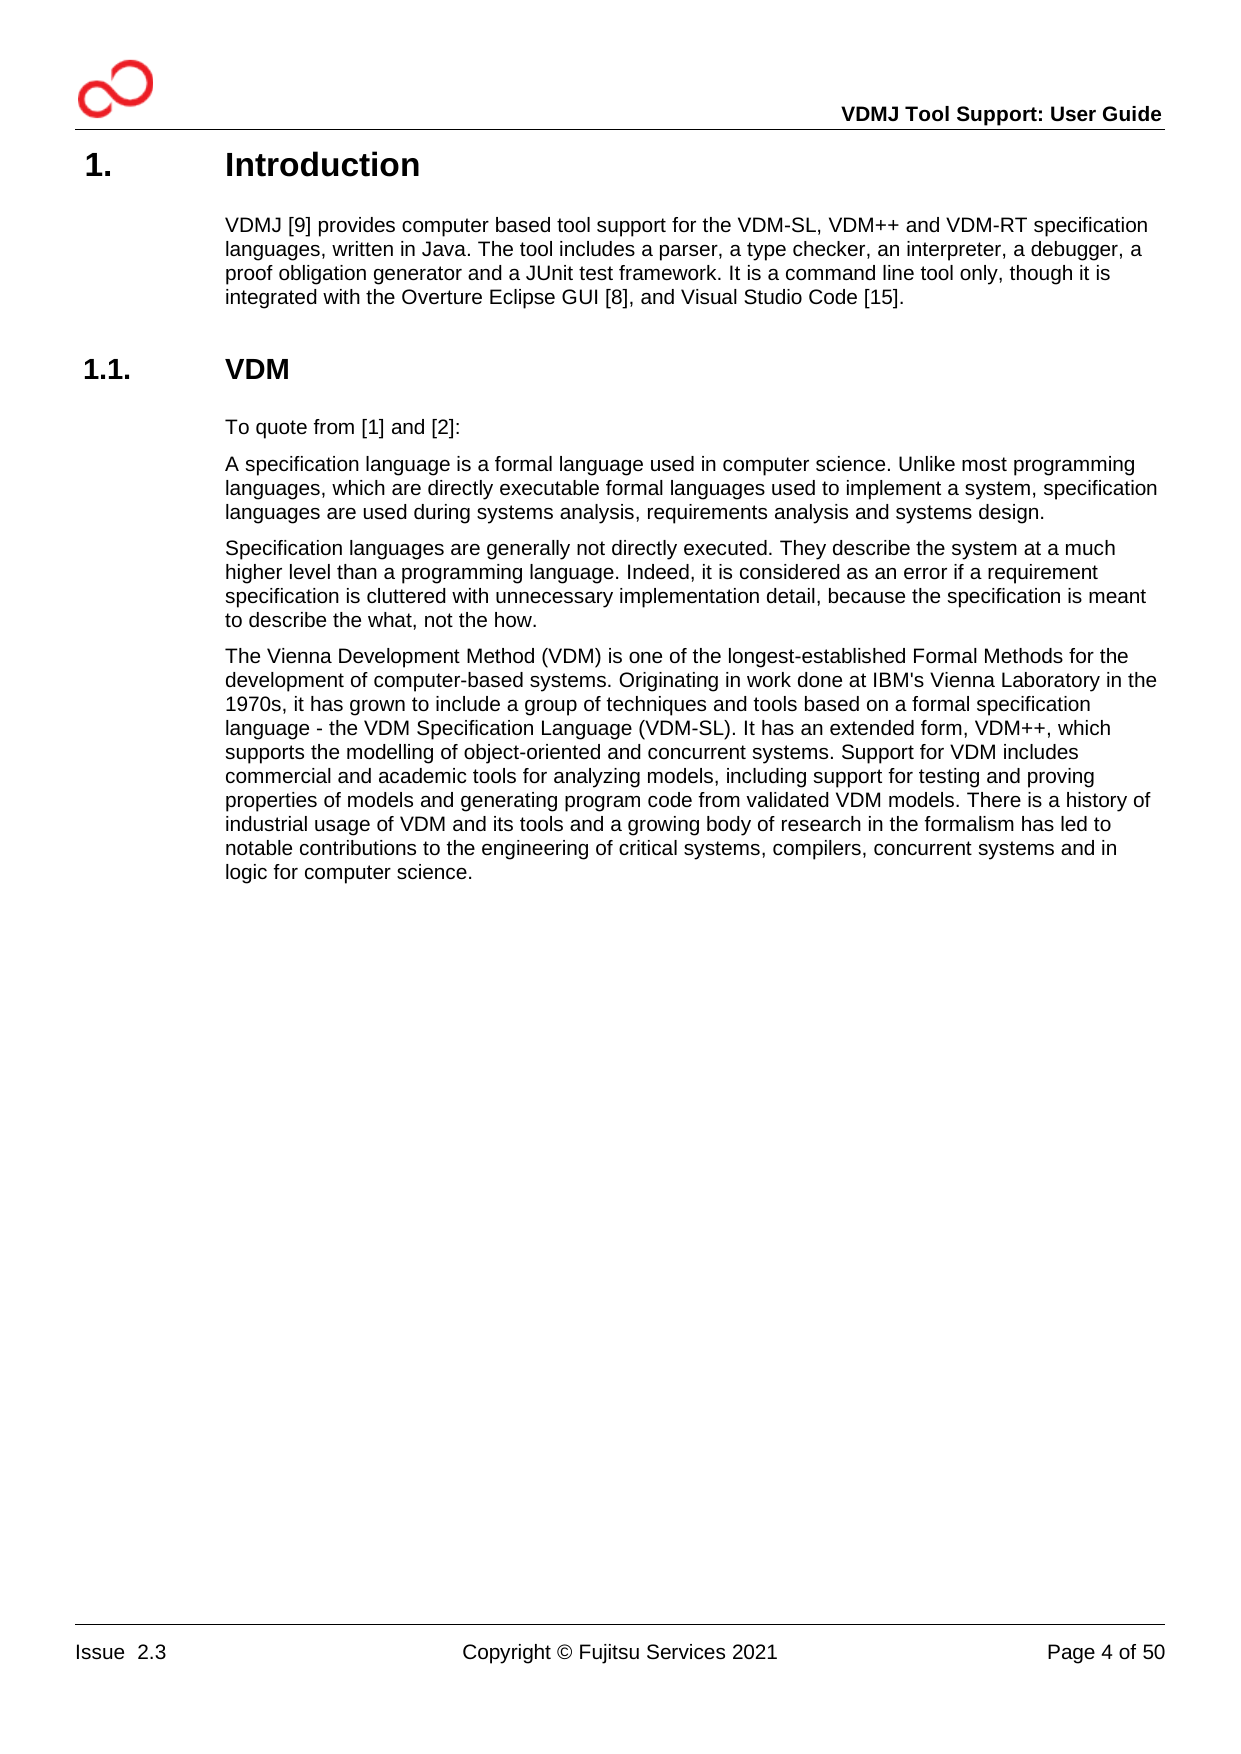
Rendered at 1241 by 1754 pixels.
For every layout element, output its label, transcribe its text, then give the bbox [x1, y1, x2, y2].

text The Vienna Development Method (VDM) is one of the longest-established Formal Methods for the development of computer-based systems. Originating in work done at IBM's Vienna Laboratory in the 1970s, it has grown to include a group of techniques and tools based on a formal specification language - the VDM Specification Language (VDM-SL). It has an extended form, VDM++, which supports the modelling of object-oriented and concurrent systems. Support for VDM includes commercial and academic tools for analyzing models, including support for testing and proving properties of models and generating program code from validated VDM models. There is a history of industrial usage of VDM and its tools and a growing body of research in the formalism has led to notable contributions to the engineering of critical systems, compilers, concurrent systems and in logic for computer science. [225, 645, 1165, 884]
text VDMJ [9] provides computer based tool support for the VDM-SL, VDM++ and VDM-RT specification languages, written in Java. The tool includes a parser, a type checker, an interpreter, a debugger, a proof obligation generator and a JUnit test framework. It is a command line tool only, though it is integrated with the Overture Eclipse GUI [8], and Visual Studio Code [15]. [225, 214, 1165, 309]
text Specification languages are generally not directly executed. They describe the system at a much higher level than a programming language. Indeed, it is considered as an error if a requirement specification is cluttered with unnecessary implementation detail, because the specification is meant to describe the what, not the how. [225, 536, 1165, 632]
text A specification language is a formal language used in computer science. Unlike most programming languages, which are directly executable formal languages used to implement a system, specification languages are used during systems analysis, requirements analysis and systems design. [225, 452, 1165, 524]
picture [78, 52, 153, 128]
text To quote from [1] and [2]: [225, 416, 1165, 439]
subtitle VDM [75, 352, 1165, 386]
subtitle Introduction [75, 145, 1165, 184]
